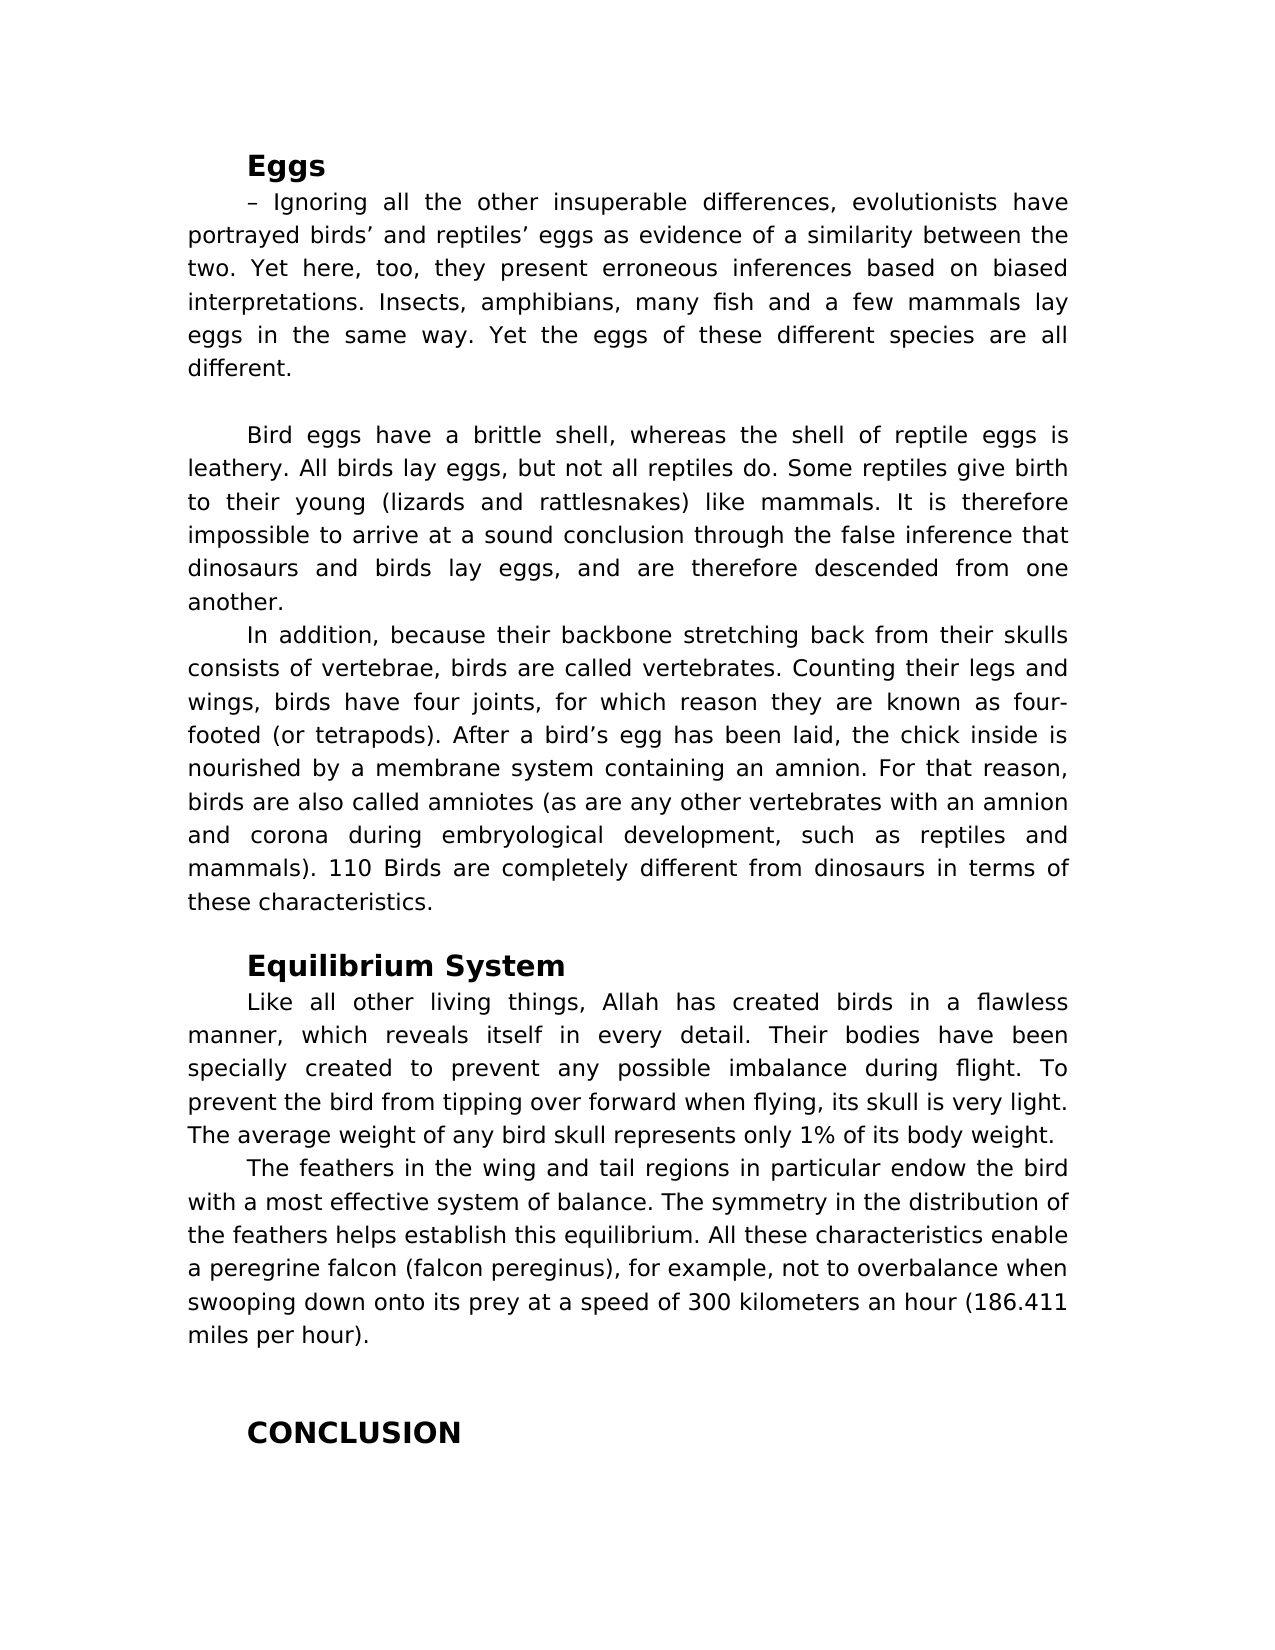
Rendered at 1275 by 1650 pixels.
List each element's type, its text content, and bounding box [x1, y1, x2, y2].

text Like all other living things, Allah has created birds in a flawless manner, which reveals itself in every detail. Their bodies have been specially created to prevent any possible imbalance during flight. To prevent the bird from tipping over forward when flying, its skull is very light. The average weight of any bird skull represents only 1% of its body weight. [187, 983, 1070, 1150]
text Equilibrium System [187, 950, 1070, 983]
text In addition, because their backbone stretching back from their skulls consists of vertebrae, birds are called vertebrates. Counting their legs and wings, birds have four joints, for which reason they are known as four-footed (or tetrapods). After a bird’s egg has been laid, the chick inside is nourished by a membrane system containing an amnion. For that reason, birds are also called amniotes (as are any other vertebrates with an amnion and corona during embryological development, such as reptiles and mammals). 110 Birds are completely different from dinosaurs in terms of these characteristics. [187, 617, 1070, 917]
text CONCLUSION [187, 1417, 1070, 1450]
text Eggs [187, 150, 1070, 183]
text The feathers in the wing and tail regions in particular endow the bird with a most effective system of balance. The symmetry in the distribution of the feathers helps establish this equilibrium. All these characteristics enable a peregrine falcon (falcon pereginus), for example, not to overbalance when swooping down onto its prey at a speed of 300 kilometers an hour (186.411 miles per hour). [187, 1150, 1070, 1350]
text Bird eggs have a brittle shell, whereas the shell of reptile eggs is leathery. All birds lay eggs, but not all reptiles do. Some reptiles give birth to their young (lizards and rattlesnakes) like mammals. It is therefore impossible to arrive at a sound conclusion through the false inference that dinosaurs and birds lay eggs, and are therefore descended from one another. [187, 417, 1070, 617]
text – Ignoring all the other insuperable differences, evolutionists have portrayed birds’ and reptiles’ eggs as evidence of a similarity between the two. Yet here, too, they present erroneous inferences based on biased interpretations. Insects, amphibians, many fish and a few mammals lay eggs in the same way. Yet the eggs of these different species are all different. [187, 183, 1070, 383]
